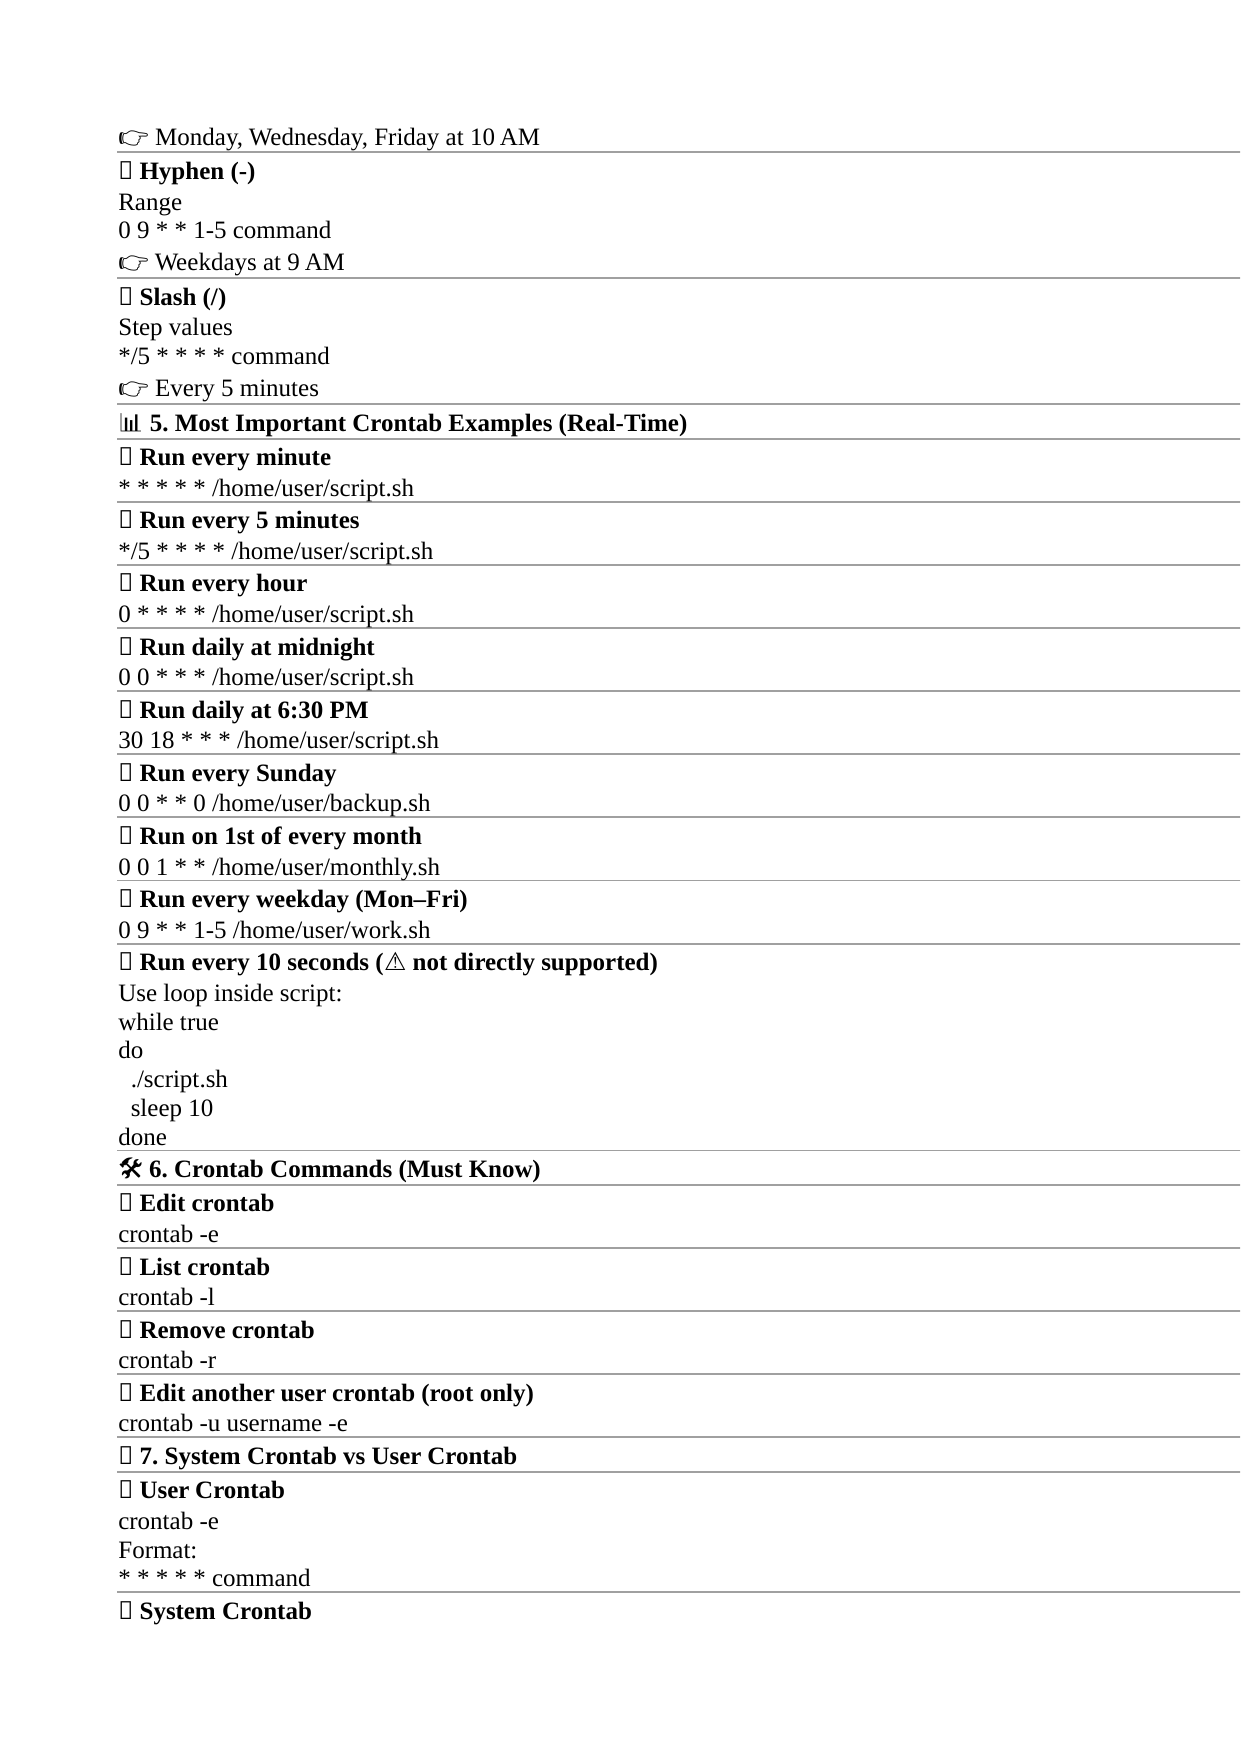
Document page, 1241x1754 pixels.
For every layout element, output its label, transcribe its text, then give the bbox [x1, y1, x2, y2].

text ✅ Run daily at midnight [118, 629, 1122, 662]
text 0 9 * * 1-5 /home/user/work.sh [118, 915, 1122, 943]
text 🔹 System Crontab [118, 1593, 1122, 1627]
text 📊 5. Most Important Crontab Examples (Real-Time) [118, 405, 1122, 438]
text ✅ Run daily at 6:30 PM [118, 692, 1122, 725]
text 🔹 User Crontab [118, 1473, 1122, 1506]
text while true do ./script.sh sleep 10 done [118, 1007, 1122, 1150]
text ✅ Run every 5 minutes [118, 503, 1122, 536]
text * * * * * /home/user/script.sh [118, 473, 1122, 501]
text crontab -e [118, 1219, 1122, 1247]
text Format: [118, 1535, 1122, 1563]
text 0 0 1 * * /home/user/monthly.sh [118, 852, 1122, 880]
text Range [118, 187, 1122, 215]
text Step values [118, 312, 1122, 341]
text * * * * * command [118, 1563, 1122, 1591]
text */5 * * * * /home/user/script.sh [118, 536, 1122, 564]
text ✅ Run every Sunday [118, 755, 1122, 788]
text crontab -l [118, 1282, 1122, 1310]
text 0 9 * * 1-5 command [118, 215, 1122, 244]
text 🔹 Edit crontab [118, 1186, 1122, 1219]
text 🛠️ 6. Crontab Commands (Must Know) [118, 1151, 1122, 1184]
text 0 0 * * * /home/user/script.sh [118, 662, 1122, 690]
text ✅ Run every minute [118, 440, 1122, 473]
text Use loop inside script: [118, 978, 1122, 1007]
text 🔹 Edit another user crontab (root only) [118, 1375, 1122, 1408]
text crontab -r [118, 1345, 1122, 1373]
text 30 18 * * * /home/user/script.sh [118, 725, 1122, 753]
text 🔹 Slash (/) [118, 279, 1122, 312]
text 👉 Weekdays at 9 AM [118, 244, 1122, 277]
text 🔹 Hyphen (-) [118, 153, 1122, 187]
text ✅ Run every weekday (Mon–Fri) [118, 881, 1122, 915]
text crontab -e [118, 1506, 1122, 1535]
text ✅ Run on 1st of every month [118, 818, 1122, 852]
text */5 * * * * command [118, 341, 1122, 370]
text 0 0 * * 0 /home/user/backup.sh [118, 788, 1122, 816]
text ✅ Run every 10 seconds (⚠️ not directly supported) [118, 945, 1122, 978]
text 📂 7. System Crontab vs User Crontab [118, 1438, 1122, 1471]
text ✅ Run every hour [118, 566, 1122, 599]
text 🔹 List crontab [118, 1249, 1122, 1282]
text 👉 Every 5 minutes [118, 370, 1122, 403]
text 👉 Monday, Wednesday, Friday at 10 AM [118, 118, 1122, 151]
text crontab -u username -e [118, 1408, 1122, 1436]
text 🔹 Remove crontab [118, 1312, 1122, 1345]
text 0 * * * * /home/user/script.sh [118, 599, 1122, 627]
